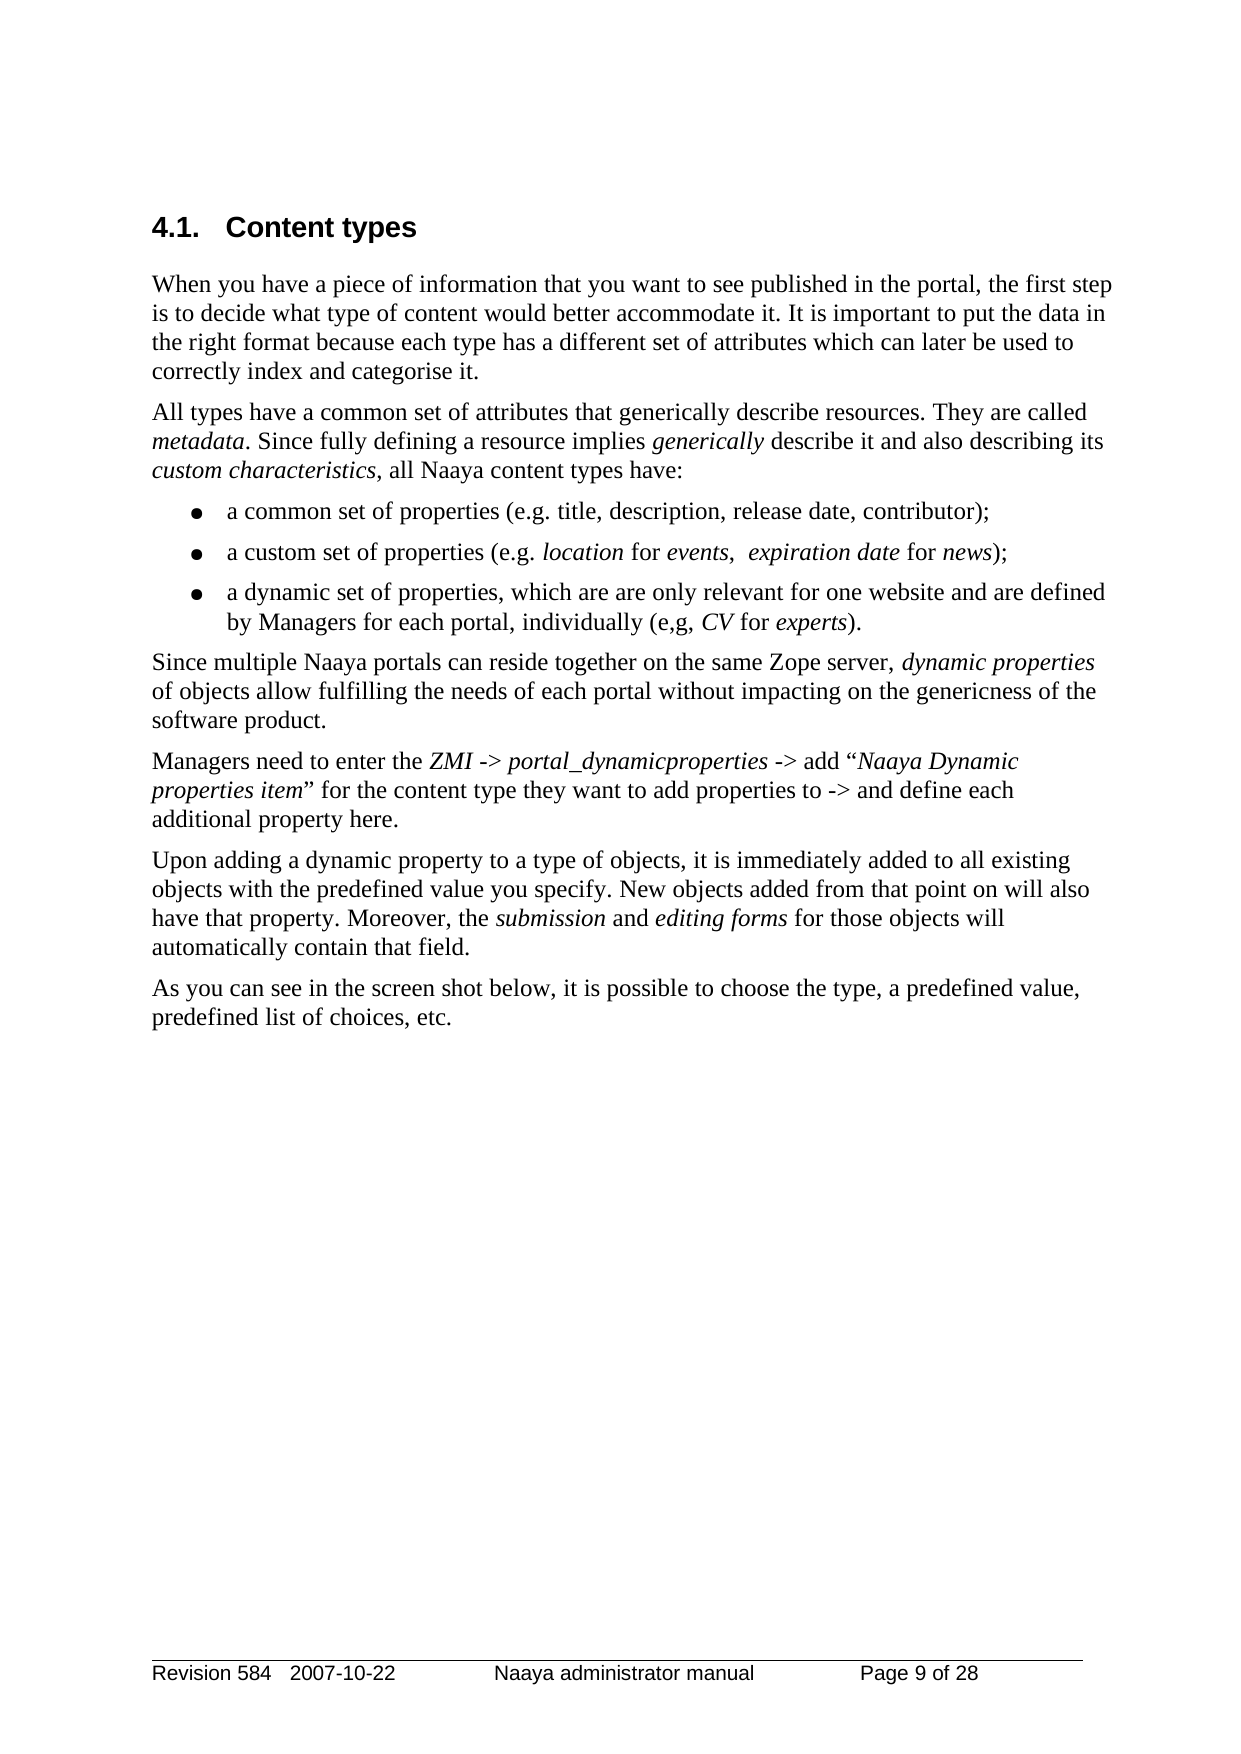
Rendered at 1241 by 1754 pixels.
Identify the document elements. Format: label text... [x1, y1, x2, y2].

subtitle Content types [152, 210, 1120, 244]
text Since multiple Naaya portals can reside together on the same Zope server, dynamic properties of objects allow fulfilling the needs of each portal without impacting on the genericness of the software product. [152, 647, 1120, 734]
list a custom set of properties (e.g. location for events, expiration date for news); [189, 536, 1120, 566]
text When you have a piece of information that you want to see published in the portal, the first step is to decide what type of content would better accommodate it. It is important to put the data in the right format because each type has a different set of attributes which can later be used to correctly index and categorise it. [152, 269, 1120, 385]
list a common set of properties (e.g. title, description, release date, contributor); [189, 496, 1120, 525]
text Upon adding a dynamic property to a type of objects, it is immediately added to all existing objects with the predefined value you specify. New objects added from that point on will also have that property. Moreover, the submission and editing forms for those objects will automatically contain that field. [152, 845, 1120, 961]
text As you can see in the screen shot below, it is possible to choose the type, a predefined value, predefined list of choices, etc. [152, 973, 1120, 1031]
list a dynamic set of properties, which are are only relevant for one website and are defined by Managers for each portal, individually (e,g, CV for experts). [189, 577, 1120, 635]
text Managers need to enter the ZMI -> portal_dynamicproperties -> add “Naaya Dynamic properties item” for the content type they want to add properties to -> and define each additional property here. [152, 746, 1120, 833]
text All types have a common set of attributes that generically describe resources. They are called metadata. Since fully defining a resource implies generically describe it and also describing its custom characteristics, all Naaya content types have: [152, 397, 1120, 484]
